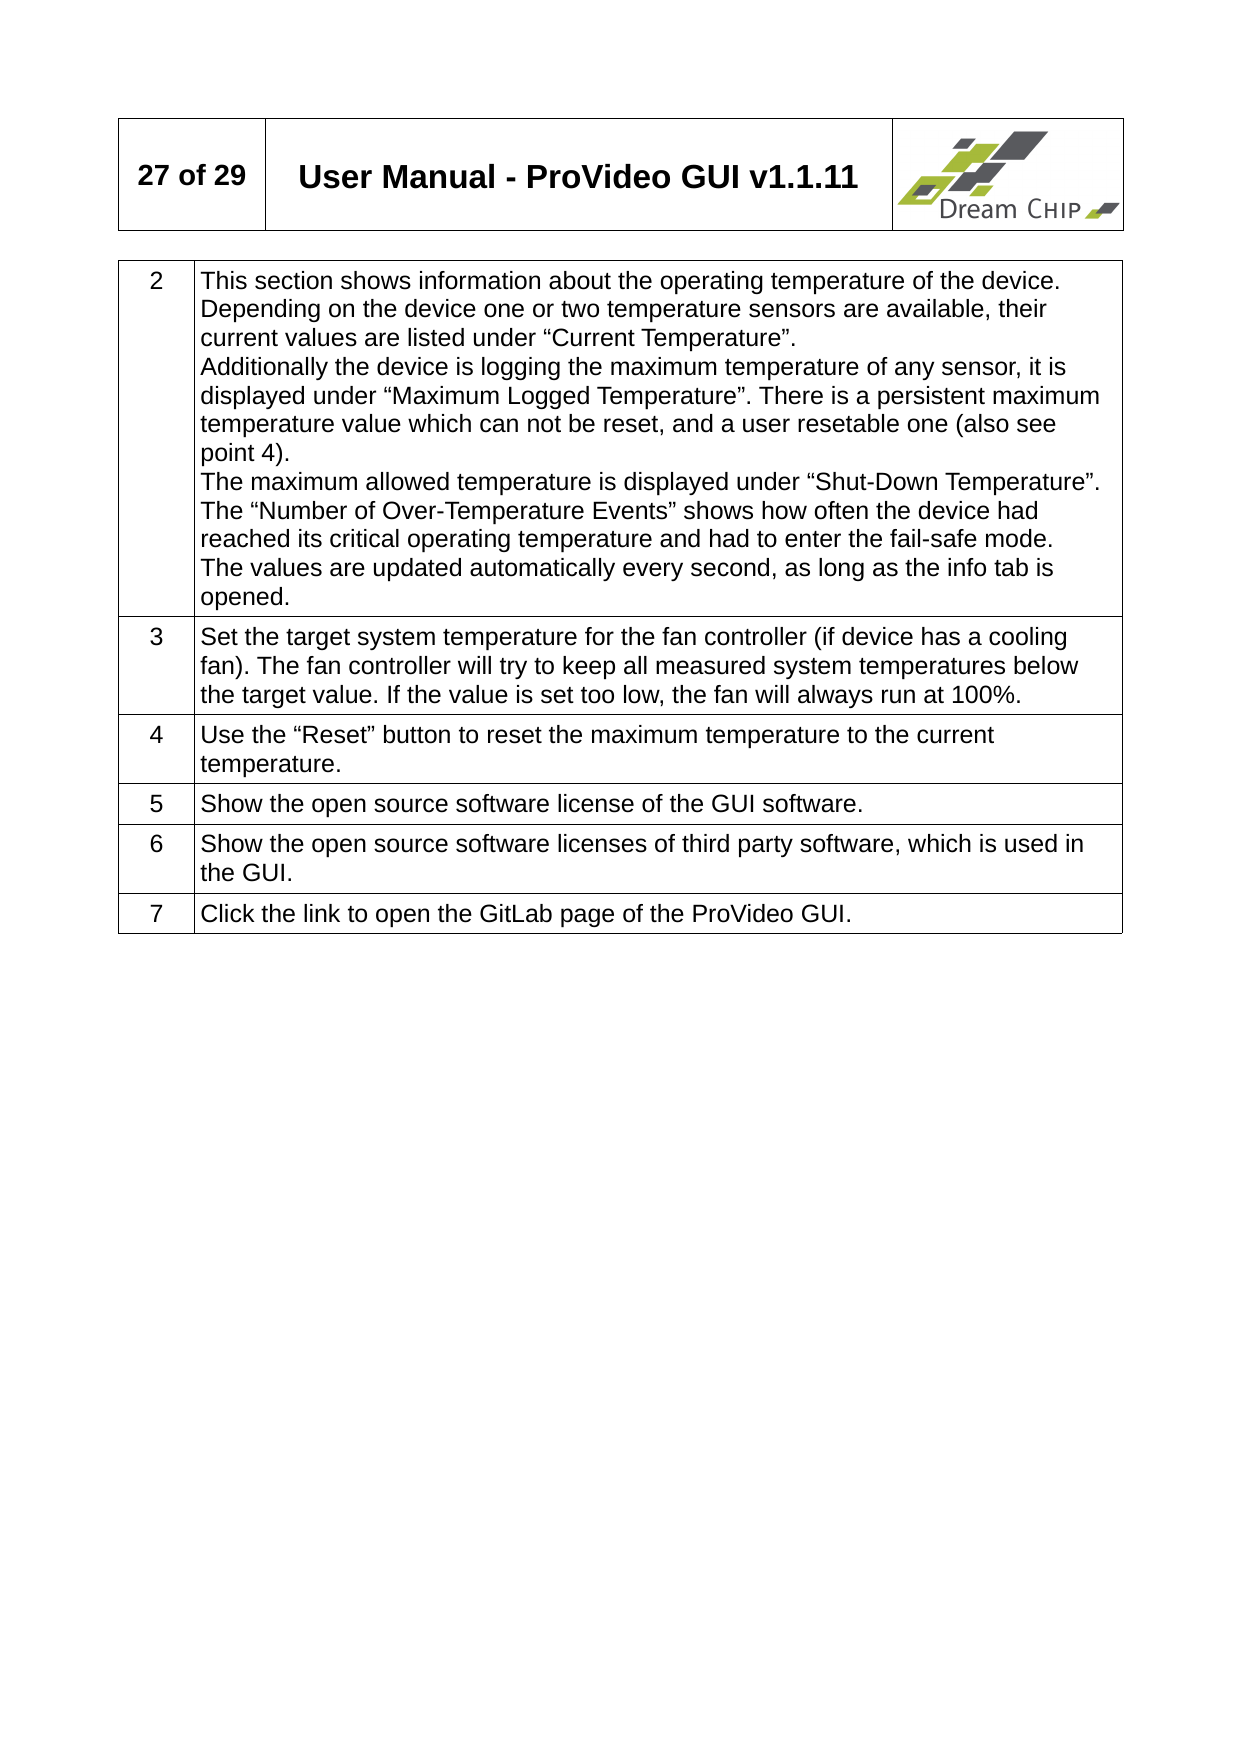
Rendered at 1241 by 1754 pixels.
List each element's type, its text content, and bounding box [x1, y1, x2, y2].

table_cell 3 [119, 617, 194, 714]
table_cell 4 [119, 715, 194, 783]
table_cell 2 [119, 261, 194, 616]
table_cell Click the link to open the GitLab page of the ProVideo GUI. [195, 894, 1122, 933]
table_cell Set the target system temperature for the fan controller (if device has a cooling fan). The fan controller will try to keep all measured system temperatures below the target value. If the value is set too low, the fan will always run at 100%. [195, 617, 1122, 714]
table_cell This section shows information about the operating temperature of the device. Depending on the device one or two temperature sensors are available, their current values are listed under “Current Temperature”. Additionally the device is logging the maximum temperature of any sensor, it is displayed under “Maximum Logged Temperature”. There is a persistent maximum temperature value which can not be reset, and a user resetable one (also see point 4). The maximum allowed temperature is displayed under “Shut-Down Temperature”. The “Number of Over-Temperature Events” shows how often the device had reached its critical operating temperature and had to enter the fail-safe mode. The values are updated automatically every second, as long as the info tab is opened. [195, 261, 1122, 616]
table_cell 5 [119, 784, 194, 824]
table_cell Show the open source software license of the GUI software. [195, 784, 1122, 824]
table_cell 7 [119, 894, 194, 933]
table_cell Use the “Reset” button to reset the maximum temperature to the current temperature. [195, 715, 1122, 783]
picture [897, 130, 1120, 220]
table_cell 6 [119, 825, 194, 893]
table_cell Show the open source software licenses of third party software, which is used in the GUI. [195, 825, 1122, 893]
